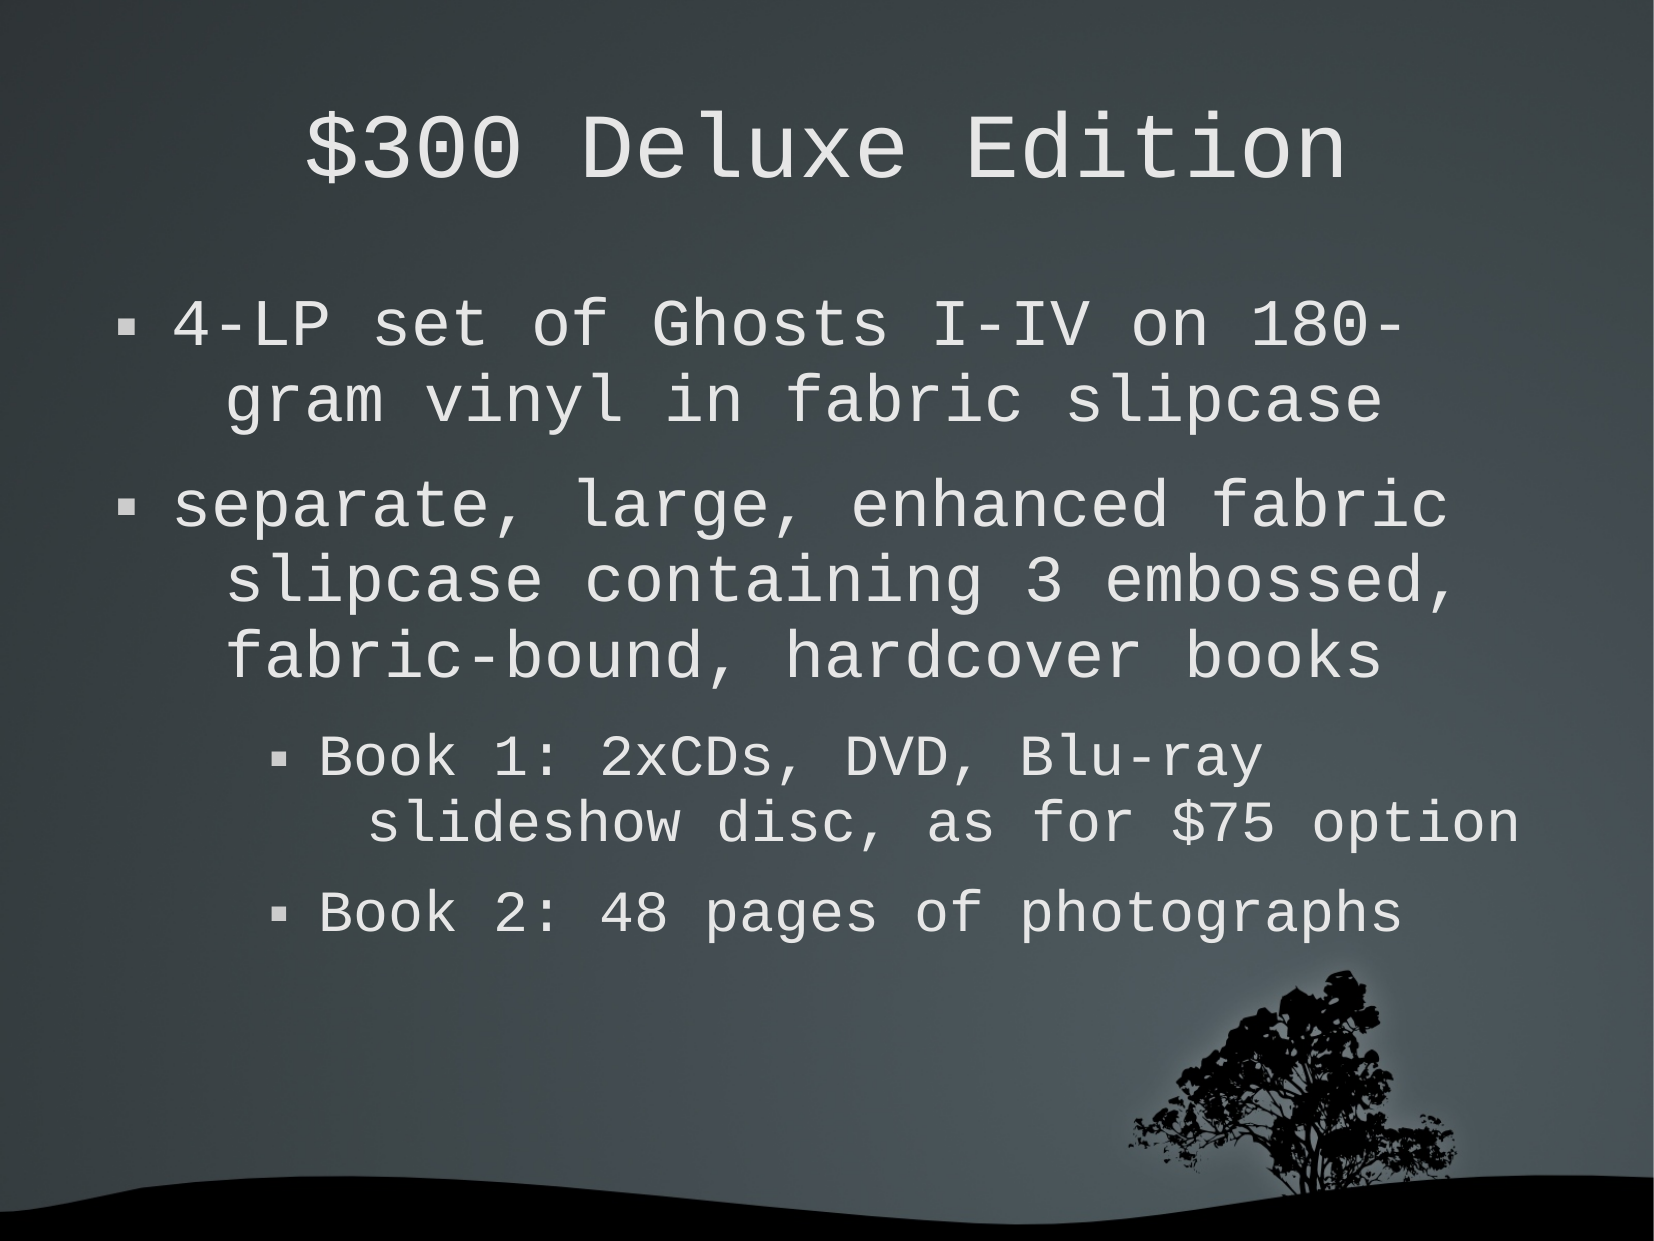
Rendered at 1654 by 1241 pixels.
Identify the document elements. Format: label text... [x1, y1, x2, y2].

title $300 Deluxe Edition [82, 56, 1571, 250]
picture [0, 0, 1654, 1241]
list 4-LP set of Ghosts I-IV on 180-gram vinyl in fabric slipcase separate, large, enhanced fabric slipcase containing 3 embossed, fabric-bound, hardcover books Book 1: 2xCDs, DVD, Blu-ray slideshow disc, as for $75 option Book 2: 48 pages of photographs [82, 290, 1571, 1094]
